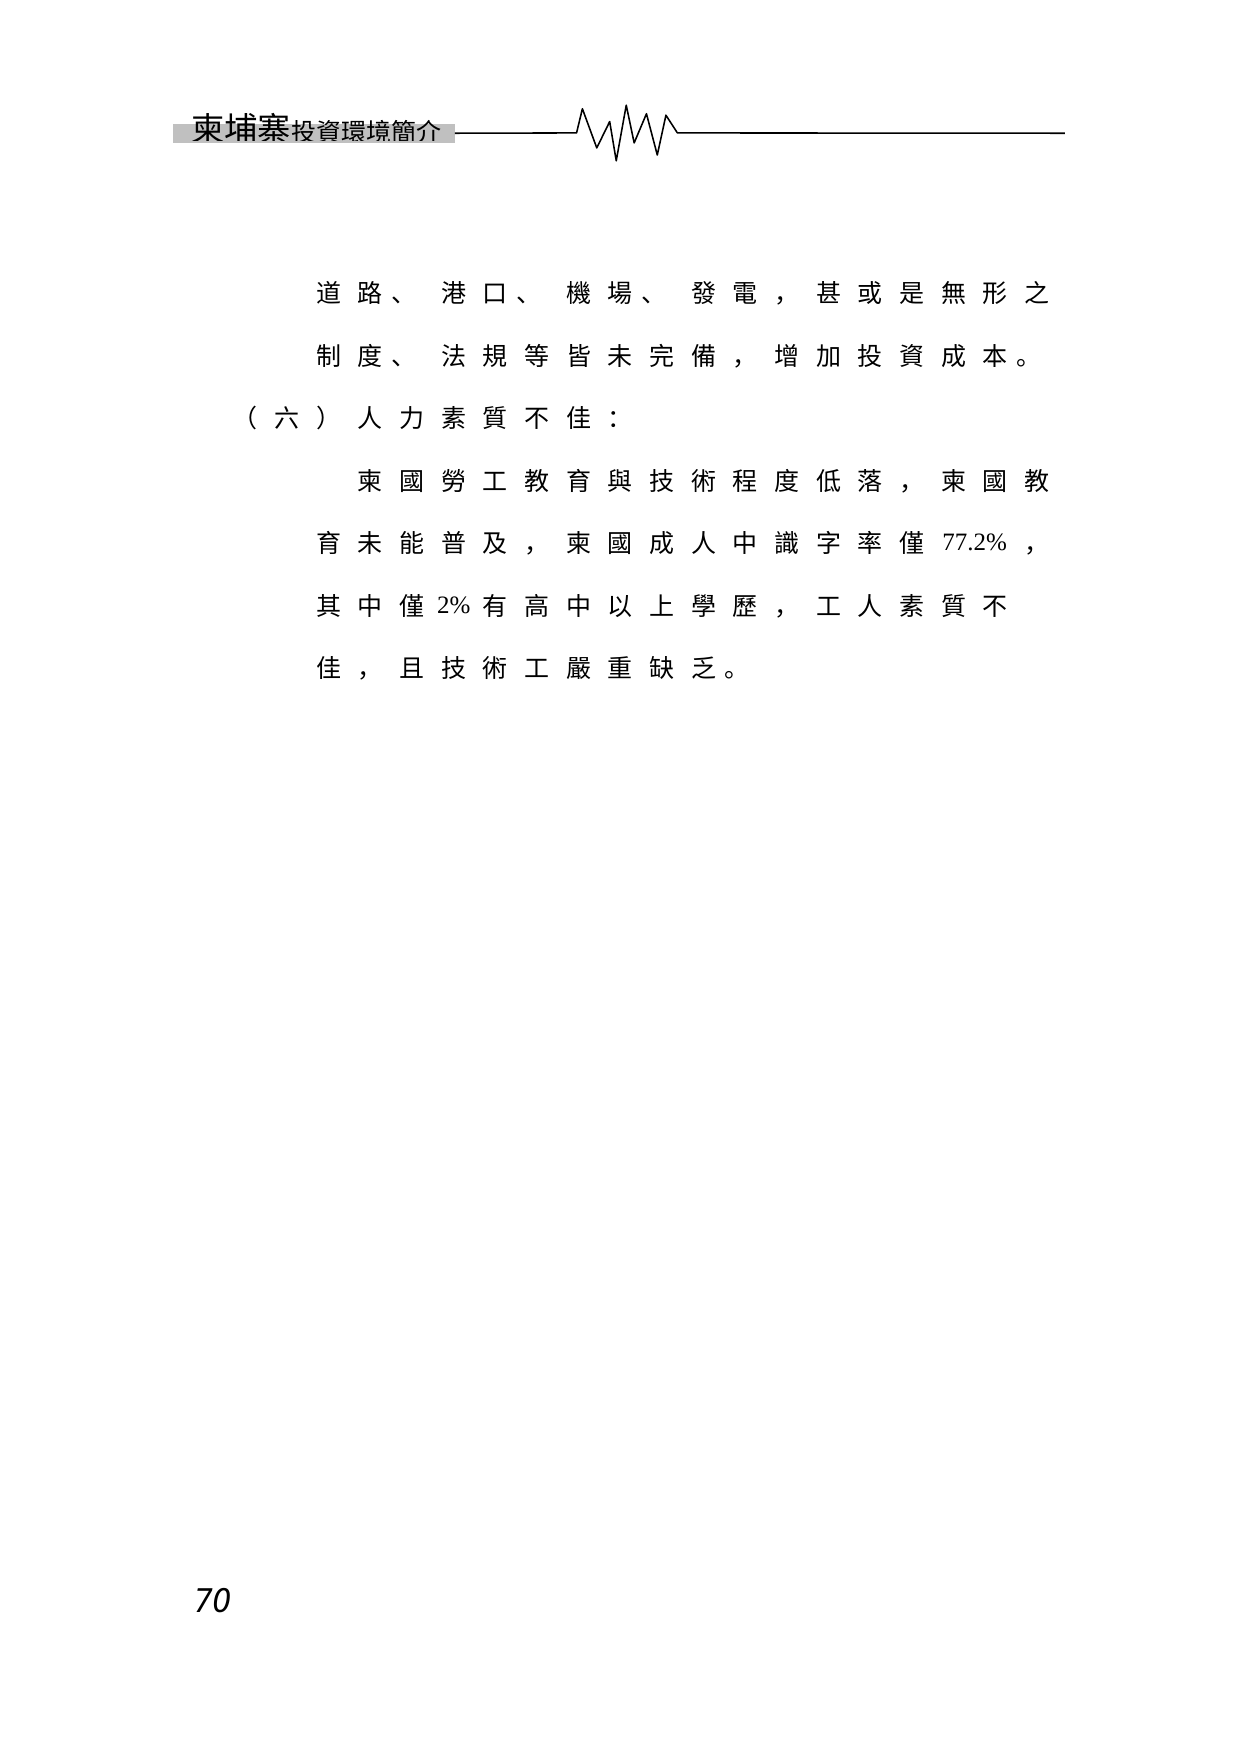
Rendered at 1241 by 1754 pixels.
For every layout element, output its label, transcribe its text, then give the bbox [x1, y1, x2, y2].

text 道路、港口、機場、發電，甚或是無形之制度、法規等皆未完備，增加投資成本。 [281, 250, 1058, 375]
text 柬國勞工教育與技術程度低落，柬國教育未能普及，柬國成人中識字率僅77.2%，其中僅2%有高中以上學歷，工人素質不佳，且技術工嚴重缺乏。 [281, 438, 1058, 688]
text （六）人力素質不佳： [207, 375, 1058, 438]
